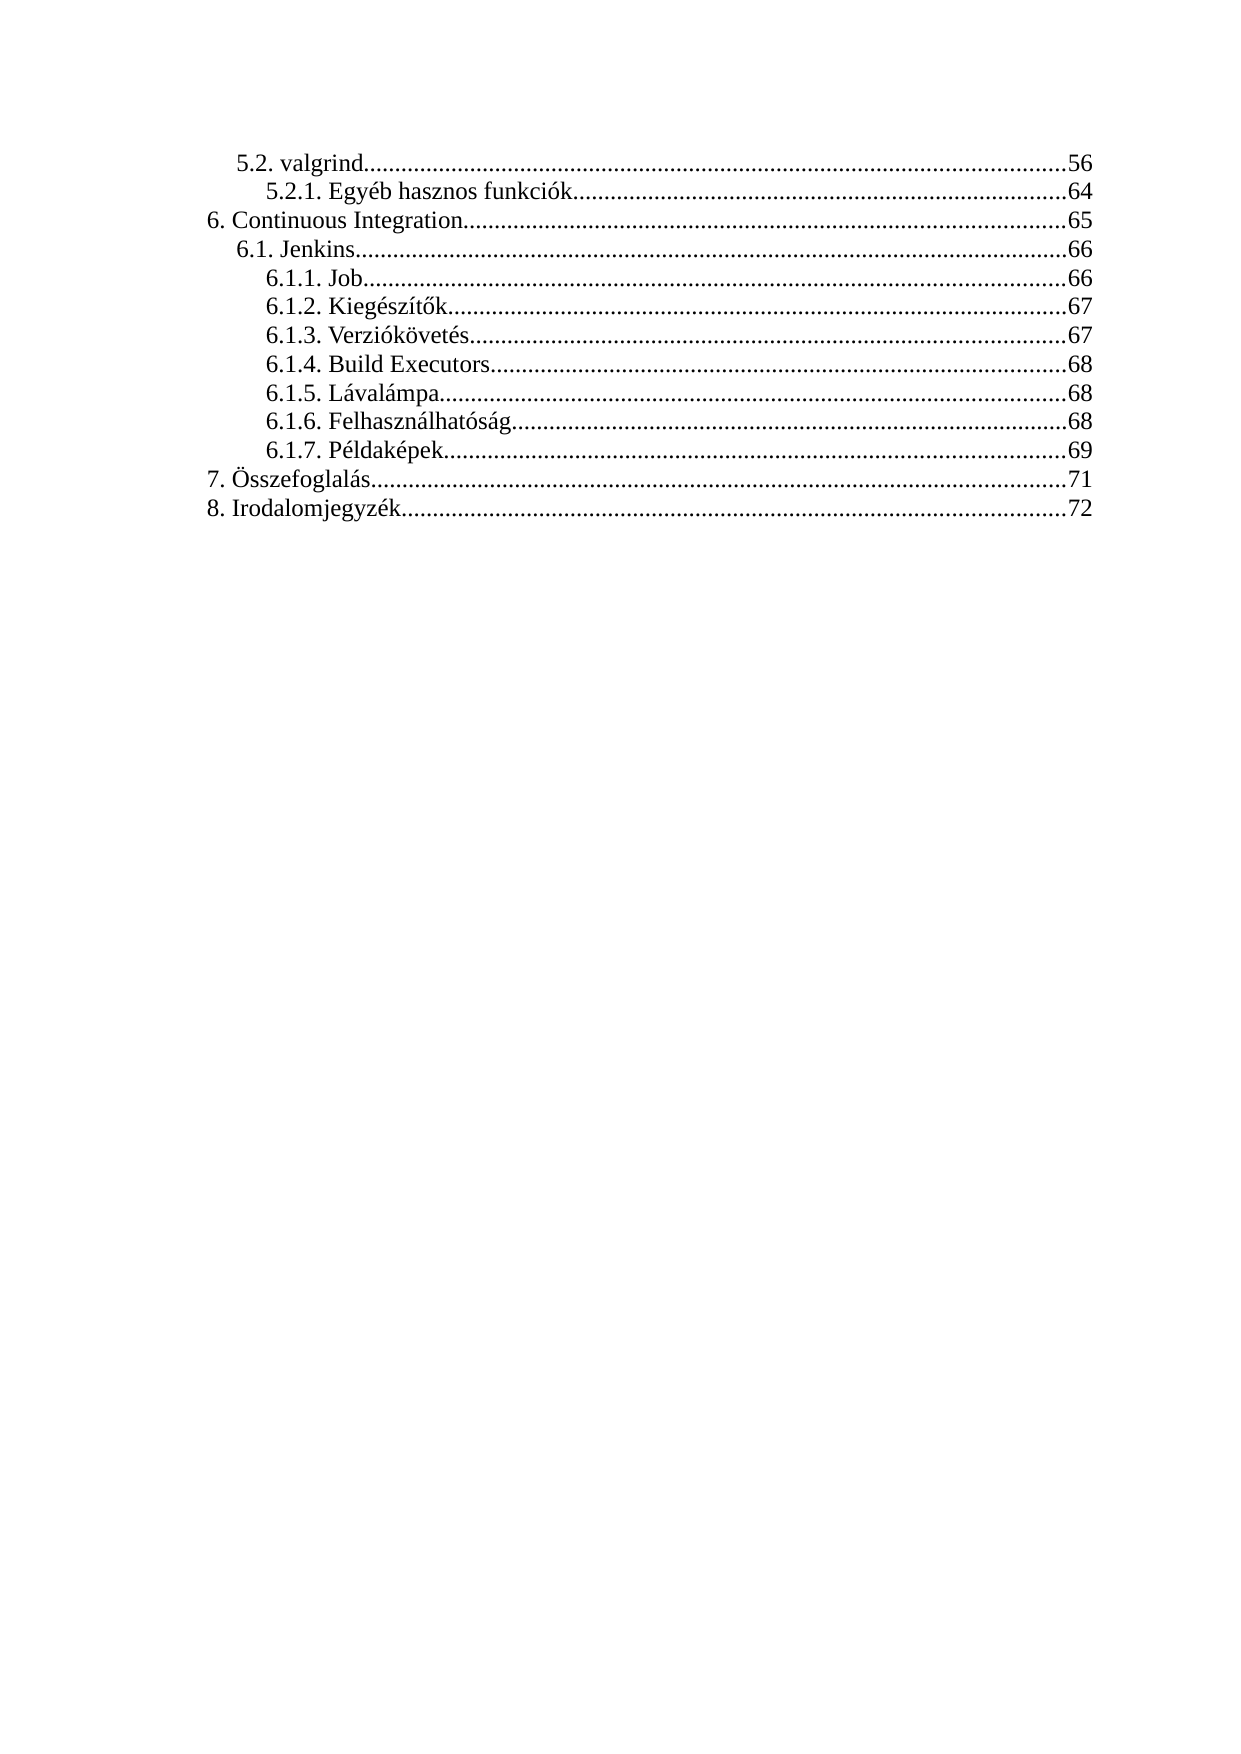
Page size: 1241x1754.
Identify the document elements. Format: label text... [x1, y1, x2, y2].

text 6.1.3. Verziókövetés 67 [266, 320, 1093, 349]
text 6.1.7. Példaképek 69 [266, 435, 1093, 464]
text 6.1.6. Felhasználhatóság 68 [266, 406, 1093, 435]
text 6. Continuous Integration 65 [207, 205, 1093, 234]
text 6.1.1. Job 66 [266, 263, 1093, 291]
text 6.1.5. Lávalámpa 68 [266, 378, 1093, 406]
text 6.1. Jenkins 66 [236, 234, 1093, 263]
text 8. Irodalomjegyzék 72 [207, 493, 1093, 521]
text 5.2. valgrind 56 [236, 148, 1093, 176]
text 7. Összefoglalás 71 [207, 464, 1093, 493]
text 6.1.2. Kiegészítők 67 [266, 291, 1093, 320]
text 5.2.1. Egyéb hasznos funkciók 64 [266, 176, 1093, 205]
text 6.1.4. Build Executors 68 [266, 349, 1093, 378]
